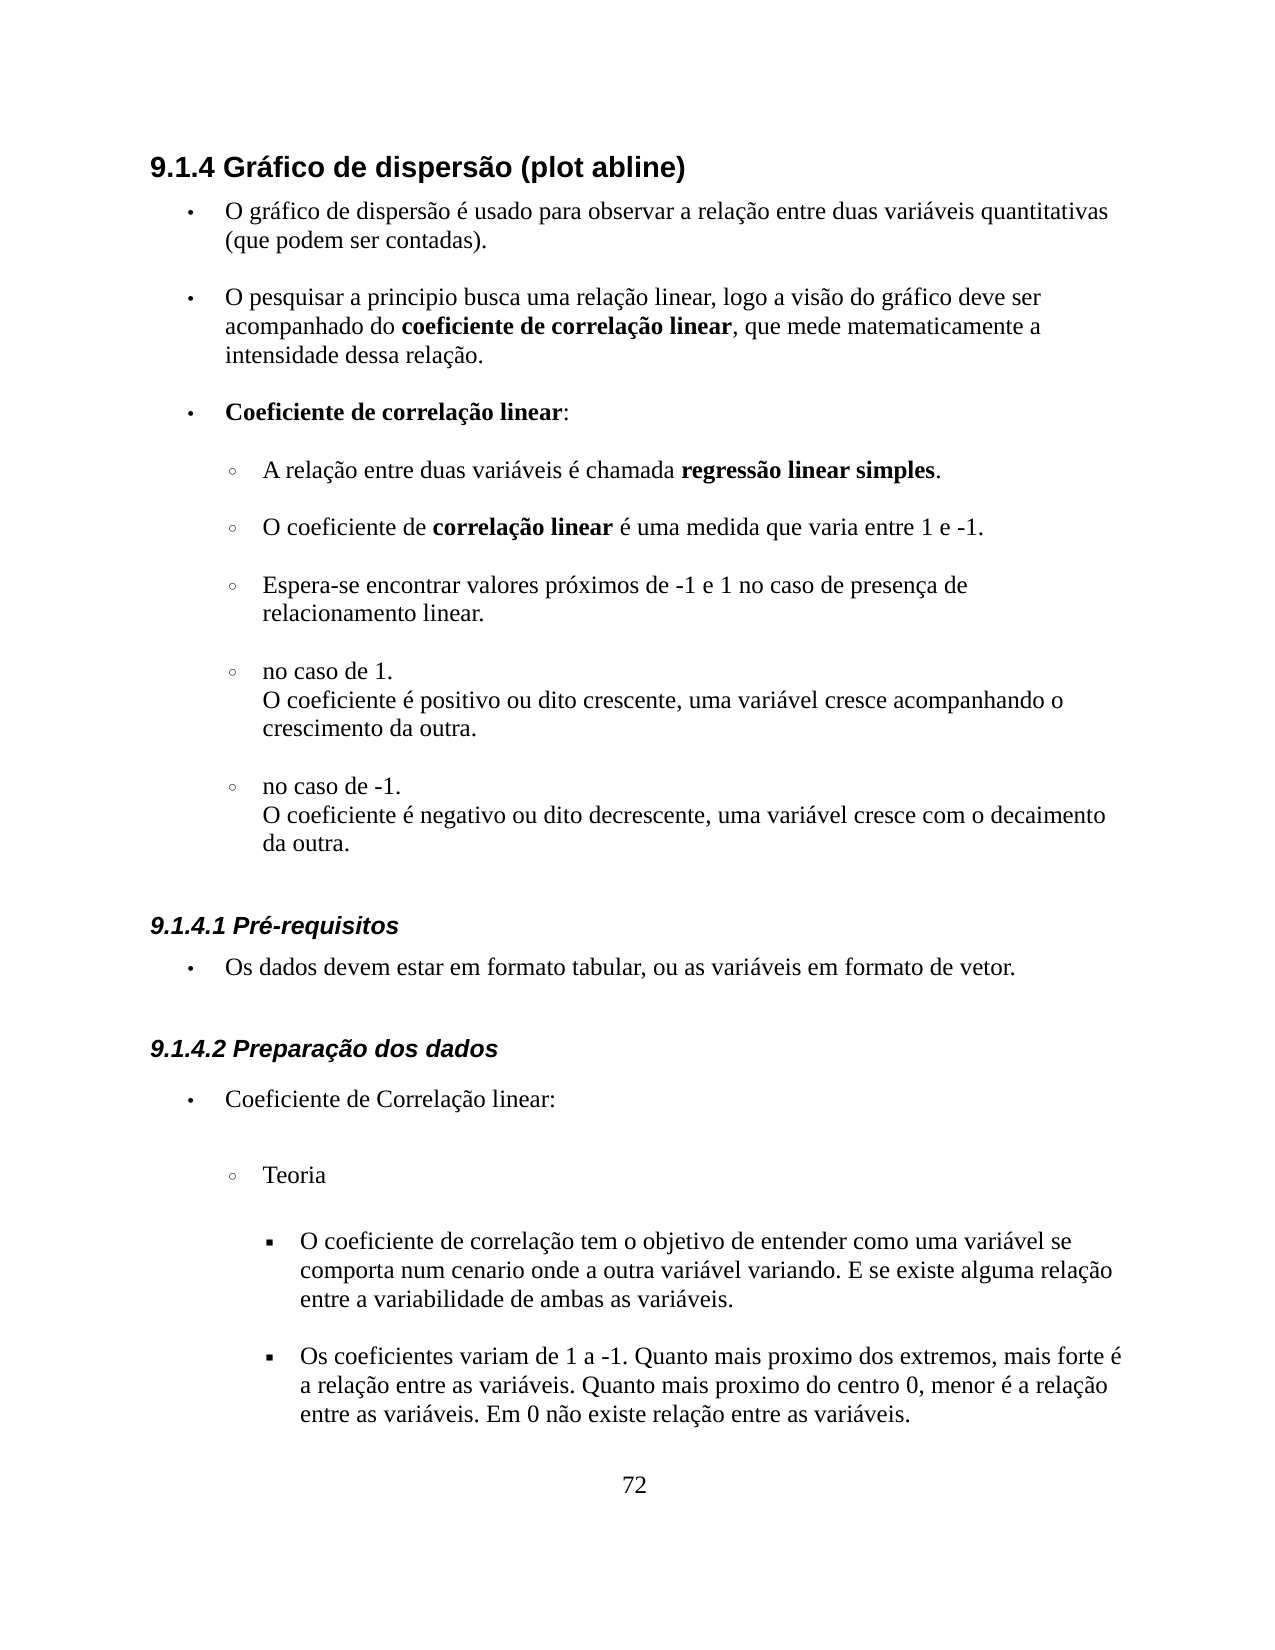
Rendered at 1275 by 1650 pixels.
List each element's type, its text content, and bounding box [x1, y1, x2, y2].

list Teoria [225, 1160, 1125, 1217]
list O pesquisar a principio busca uma relação linear, logo a visão do gráfico deve ser acompanhado do coeficiente de correlação linear, que mede matematicamente a intensidade dessa relação. [187, 282, 1125, 397]
subtitle 9.1.4 Gráfico de dispersão (plot abline) [150, 150, 1125, 183]
list O gráfico de dispersão é usado para observar a relação entre duas variáveis quantitativas (que podem ser contadas). [187, 196, 1125, 282]
list no caso de 1. O coeficiente é positivo ou dito crescente, uma variável cresce acompanhando o crescimento da outra. [225, 656, 1125, 771]
list Os coeficientes variam de 1 a -1. Quanto mais proximo dos extremos, mais forte é a relação entre as variáveis. Quanto mais proximo do centro 0, menor é a relação entre as variáveis. Em 0 não existe relação entre as variáveis. [262, 1341, 1125, 1428]
subtitle 9.1.4.1 Pré-requisitos [150, 911, 1125, 939]
list no caso de -1. O coeficiente é negativo ou dito decrescente, uma variável cresce com o decaimento da outra. [225, 771, 1125, 886]
list Coeficiente de Correlação linear: [187, 1084, 1125, 1142]
list O coeficiente de correlação linear é uma medida que varia entre 1 e -1. [225, 512, 1125, 570]
subtitle 9.1.4.2 Preparação dos dados [150, 1034, 1125, 1063]
list Os dados devem estar em formato tabular, ou as variáveis em formato de vetor. [187, 952, 1125, 1009]
list A relação entre duas variáveis é chamada regressão linear simples. [225, 455, 1125, 512]
list Espera-se encontrar valores próximos de -1 e 1 no caso de presença de relacionamento linear. [225, 570, 1125, 656]
list Coeficiente de correlação linear: [187, 397, 1125, 455]
list O coeficiente de correlação tem o objetivo de entender como uma variável se comporta num cenario onde a outra variável variando. E se existe alguma relação entre a variabilidade de ambas as variáveis. [262, 1226, 1125, 1341]
